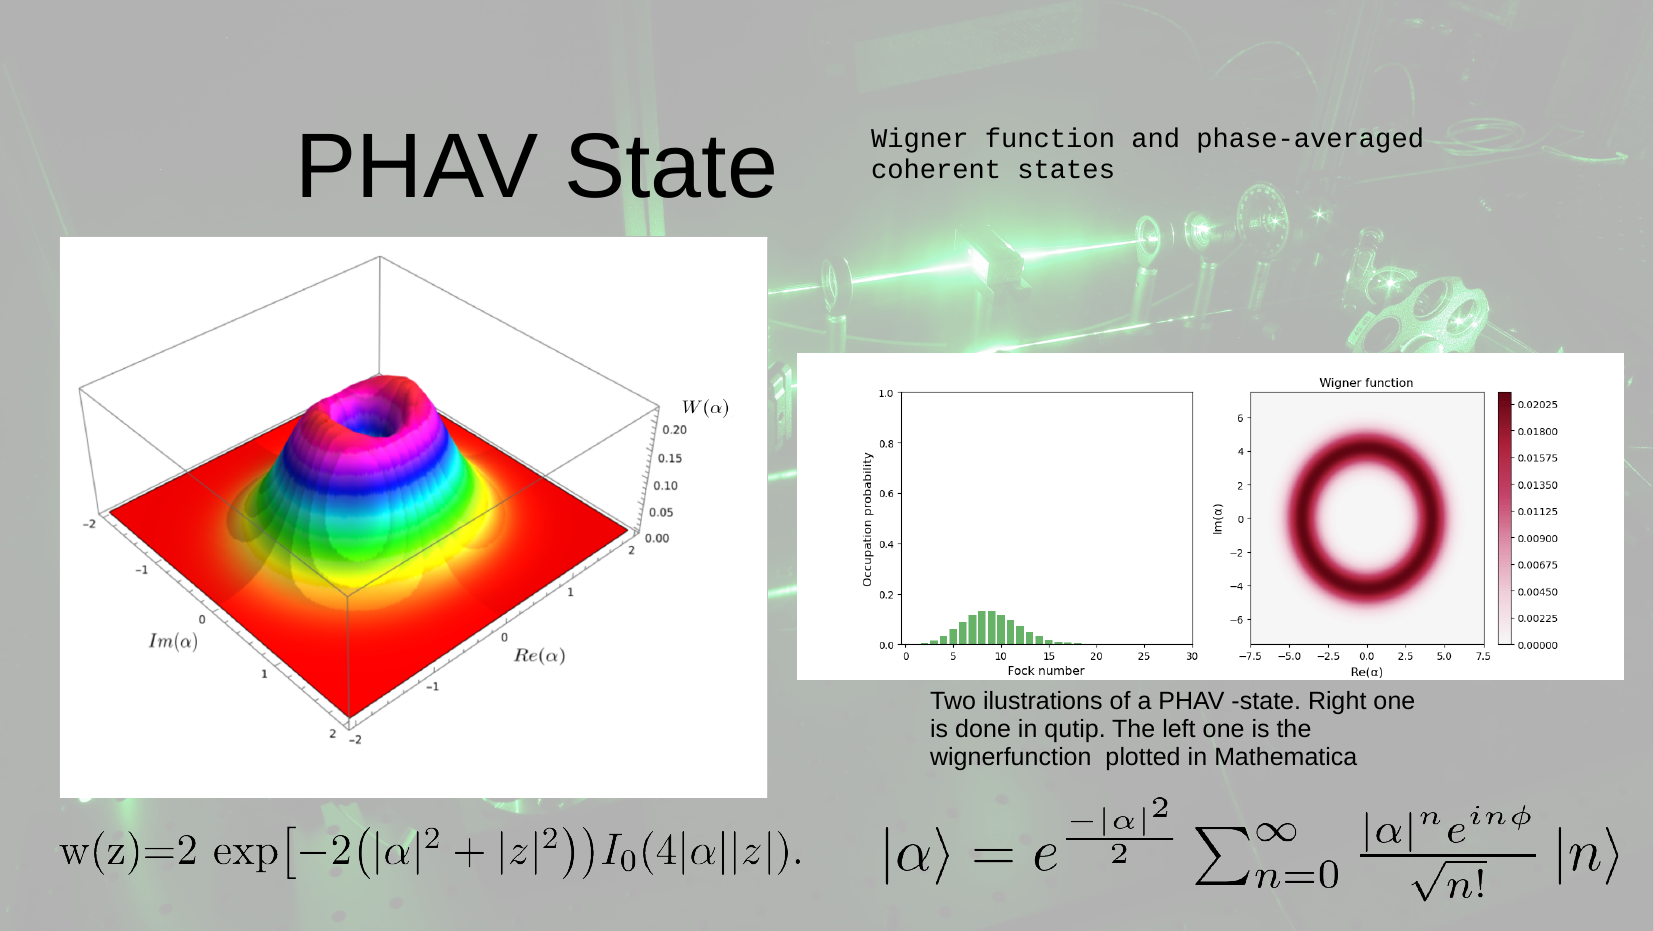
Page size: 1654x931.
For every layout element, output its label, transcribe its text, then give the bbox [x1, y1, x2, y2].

picture [797, 353, 1624, 680]
title PHAV State [0, 88, 1282, 244]
text_box Two ilustrations of a PHAV -state. Right one is done in qutip. The left one is the wignerfunction plotted in Mathematica [915, 679, 1447, 769]
picture [59, 826, 800, 879]
picture [885, 797, 1619, 902]
picture [59, 236, 768, 798]
text_box Wigner function and phase-averaged coherent states [856, 118, 1511, 207]
